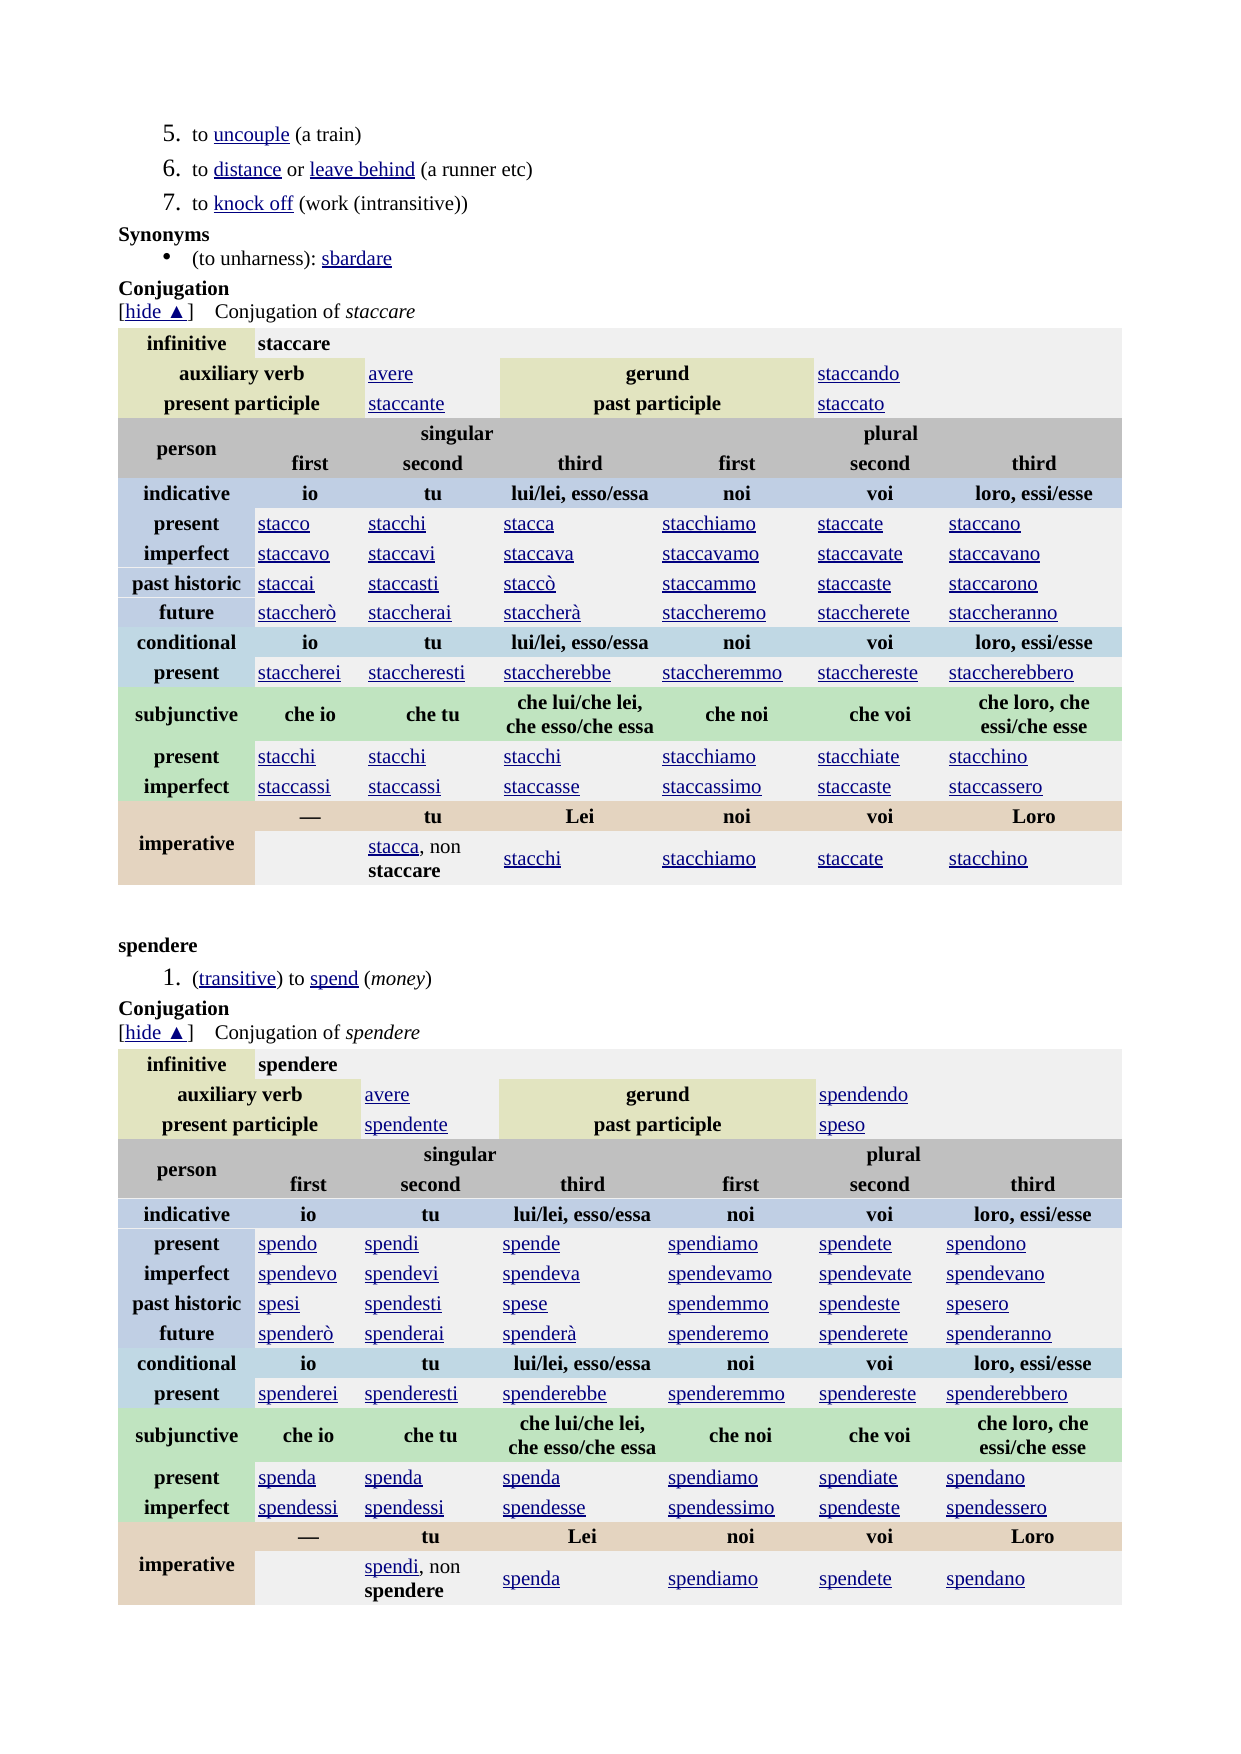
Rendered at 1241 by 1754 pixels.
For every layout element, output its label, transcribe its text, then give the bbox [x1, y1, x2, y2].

table_cell voi [816, 1199, 943, 1228]
table_cell loro, essi/esse [943, 1199, 1122, 1228]
table_cell spenda [255, 1462, 361, 1492]
table_cell staccheremmo [659, 657, 814, 687]
table_cell imperfect [118, 771, 255, 801]
table_cell stacchi [365, 741, 500, 771]
table_cell staccherei [255, 657, 365, 687]
table_cell spendemmo [665, 1288, 816, 1318]
table_cell spendevamo [665, 1258, 816, 1288]
table_cell spenda [499, 1551, 665, 1605]
table_cell stacchi [500, 831, 659, 885]
table_cell io [255, 1348, 361, 1378]
table_cell spendi, non spendere [361, 1551, 499, 1605]
table_cell staccarono [946, 568, 1122, 597]
table_cell noi [665, 1348, 816, 1378]
table_cell third [500, 448, 659, 478]
table_cell spesi [255, 1288, 361, 1318]
table_cell noi [665, 1522, 816, 1551]
subtitle Conjugation [118, 275, 1122, 299]
table_cell spendiamo [665, 1229, 816, 1258]
table_cell spendesse [499, 1492, 665, 1522]
table_cell lui/lei, esso/essa [500, 478, 659, 508]
text [hide ▲] Conjugation of staccare [118, 299, 1122, 323]
table_cell indicative [118, 478, 255, 508]
table_cell plural [665, 1139, 1122, 1169]
table_cell spende [499, 1229, 665, 1258]
table_header [361, 1049, 499, 1079]
table_cell present [118, 508, 255, 538]
table_cell spendiamo [665, 1462, 816, 1492]
table_cell che lui/che lei, che esso/che essa [499, 1408, 665, 1462]
table_cell spendevano [943, 1258, 1122, 1288]
table_cell gerund [499, 1079, 816, 1109]
list (transitive) to spend (money) [162, 962, 1122, 990]
table_header [500, 328, 814, 358]
table_cell — [255, 801, 365, 831]
table_cell second [814, 448, 946, 478]
table_cell first [255, 448, 365, 478]
table_cell spendevo [255, 1258, 361, 1288]
table_cell spendono [943, 1229, 1122, 1258]
table_cell stacchiamo [659, 831, 814, 885]
table_cell spendessimo [665, 1492, 816, 1522]
list to uncouple (a train) [162, 118, 1122, 147]
table_cell third [943, 1169, 1122, 1198]
table_cell spendi [361, 1229, 499, 1258]
table_cell tu [361, 1522, 499, 1551]
table_cell lui/lei, esso/essa [500, 627, 659, 657]
table_cell second [816, 1169, 943, 1198]
table_cell staccherai [365, 598, 500, 627]
table_cell staccai [255, 568, 365, 597]
table_cell staccassero [946, 771, 1122, 801]
text [hide ▲] Conjugation of spendere [118, 1020, 1122, 1044]
table_cell Lei [499, 1522, 665, 1551]
table_cell noi [665, 1199, 816, 1228]
table_cell [255, 1551, 361, 1605]
table_cell staccassi [255, 771, 365, 801]
table_header [816, 1049, 1122, 1079]
table_cell first [255, 1169, 361, 1198]
table_cell staccavano [946, 538, 1122, 567]
table_cell staccante [365, 388, 500, 418]
table_cell spendendo [816, 1079, 1122, 1109]
table_cell spenderete [816, 1318, 943, 1348]
table_cell tu [361, 1348, 499, 1378]
table_cell auxiliary verb [118, 358, 365, 388]
table_cell staccheranno [946, 598, 1122, 627]
table_cell staccherebbe [500, 657, 659, 687]
table_cell che lui/che lei, che esso/che essa [500, 687, 659, 741]
table_cell staccato [814, 388, 1122, 418]
table_cell noi [659, 478, 814, 508]
table_cell stacchino [946, 741, 1122, 771]
table_cell che io [255, 687, 365, 741]
table_cell speso [816, 1109, 1122, 1139]
table_cell staccano [946, 508, 1122, 538]
table_cell staccherebbero [946, 657, 1122, 687]
table_cell future [118, 1318, 255, 1348]
table_cell staccammo [659, 568, 814, 597]
table_cell staccaste [814, 771, 946, 801]
table_cell spenderà [499, 1318, 665, 1348]
table_cell present [118, 1229, 255, 1258]
table_cell spenderai [361, 1318, 499, 1348]
table_cell loro, essi/esse [946, 627, 1122, 657]
table_cell staccherà [500, 598, 659, 627]
table_cell voi [814, 801, 946, 831]
table_cell plural [659, 418, 1122, 448]
table_cell noi [659, 801, 814, 831]
table_cell staccavo [255, 538, 365, 567]
table_cell spendano [943, 1462, 1122, 1492]
table_cell indicative [118, 1199, 255, 1228]
table_cell staccherò [255, 598, 365, 627]
table_cell stacca [500, 508, 659, 538]
text spendere [118, 933, 1122, 957]
table_cell staccavate [814, 538, 946, 567]
table_cell io [255, 478, 365, 508]
table_cell spendete [816, 1551, 943, 1605]
table_cell staccò [500, 568, 659, 597]
table_cell past historic [118, 1288, 255, 1318]
table_cell third [946, 448, 1122, 478]
table_cell spendevate [816, 1258, 943, 1288]
table_cell Loro [943, 1522, 1122, 1551]
table_cell spenda [499, 1462, 665, 1492]
table_cell loro, essi/esse [943, 1348, 1122, 1378]
table_cell stacca, non staccare [365, 831, 500, 885]
table_cell imperfect [118, 538, 255, 567]
table_cell past participle [500, 388, 814, 418]
table_cell spendente [361, 1109, 499, 1139]
list (to unharness): sbardare [162, 246, 1122, 271]
table_cell staccaste [814, 568, 946, 597]
table_cell [255, 831, 365, 885]
table_cell present [118, 657, 255, 687]
table_cell staccate [814, 508, 946, 538]
table_cell stacchiamo [659, 508, 814, 538]
table_cell — [255, 1522, 361, 1551]
table_cell stacchiamo [659, 741, 814, 771]
table_cell spendessero [943, 1492, 1122, 1522]
table_cell che noi [659, 687, 814, 741]
table_cell che voi [814, 687, 946, 741]
subtitle Synonyms [118, 222, 1122, 246]
table_cell stacchino [946, 831, 1122, 885]
table_cell Lei [500, 801, 659, 831]
table_cell che tu [365, 687, 500, 741]
table_header spendere [255, 1049, 361, 1079]
table_cell avere [365, 358, 500, 388]
table_cell past historic [118, 568, 255, 597]
table_cell staccherete [814, 598, 946, 627]
table_cell present [118, 1462, 255, 1492]
table_cell lui/lei, esso/essa [499, 1199, 665, 1228]
table_cell spenderanno [943, 1318, 1122, 1348]
table_cell spenderesti [361, 1378, 499, 1408]
table_cell imperative [118, 1522, 255, 1605]
table_cell subjunctive [118, 687, 255, 741]
table_cell tu [365, 478, 500, 508]
table_cell spese [499, 1288, 665, 1318]
table_cell gerund [500, 358, 814, 388]
table_cell first [659, 448, 814, 478]
table_cell lui/lei, esso/essa [499, 1348, 665, 1378]
table_cell second [365, 448, 500, 478]
table_cell tu [361, 1199, 499, 1228]
table_cell io [255, 1199, 361, 1228]
table_cell spendeste [816, 1492, 943, 1522]
table_cell spesero [943, 1288, 1122, 1318]
table_cell future [118, 598, 255, 627]
table_cell staccasti [365, 568, 500, 597]
table_cell spendeva [499, 1258, 665, 1288]
table_cell che loro, che essi/che esse [946, 687, 1122, 741]
table_cell loro, essi/esse [946, 478, 1122, 508]
table_cell spendesti [361, 1288, 499, 1318]
table_cell voi [816, 1348, 943, 1378]
table_cell voi [814, 627, 946, 657]
table_header [365, 328, 500, 358]
table_cell present [118, 1378, 255, 1408]
table_cell spendo [255, 1229, 361, 1258]
table_cell che tu [361, 1408, 499, 1462]
table_header infinitive [118, 1049, 255, 1079]
table_cell imperative [118, 801, 255, 885]
table_cell stacchiate [814, 741, 946, 771]
table_cell imperfect [118, 1258, 255, 1288]
table_cell past participle [499, 1109, 816, 1139]
table_cell singular [255, 418, 659, 448]
table_cell che io [255, 1408, 361, 1462]
table_cell spenda [361, 1462, 499, 1492]
table_cell spenderebbe [499, 1378, 665, 1408]
table_cell staccava [500, 538, 659, 567]
table_cell che noi [665, 1408, 816, 1462]
table_header staccare [255, 328, 365, 358]
table_cell avere [361, 1079, 499, 1109]
table_cell noi [659, 627, 814, 657]
table_cell singular [255, 1139, 665, 1169]
table_cell subjunctive [118, 1408, 255, 1462]
table_cell person [118, 1139, 255, 1198]
table_cell conditional [118, 627, 255, 657]
table_cell staccassi [365, 771, 500, 801]
table_cell staccasse [500, 771, 659, 801]
table_cell spenderei [255, 1378, 361, 1408]
list to knock off (work (intransitive)) [162, 187, 1122, 216]
table_header [499, 1049, 816, 1079]
table_cell spendereste [816, 1378, 943, 1408]
table_cell staccheremo [659, 598, 814, 627]
table_cell conditional [118, 1348, 255, 1378]
table_cell spenderebbero [943, 1378, 1122, 1408]
table_cell stacchi [255, 741, 365, 771]
table_cell staccheresti [365, 657, 500, 687]
table_header [814, 328, 1122, 358]
table_cell spendevi [361, 1258, 499, 1288]
table_cell voi [816, 1522, 943, 1551]
table_cell staccavamo [659, 538, 814, 567]
table_cell staccando [814, 358, 1122, 388]
table_cell voi [814, 478, 946, 508]
table_cell auxiliary verb [118, 1079, 361, 1109]
table_cell spendano [943, 1551, 1122, 1605]
table_cell tu [365, 627, 500, 657]
table_cell person [118, 418, 255, 478]
table_cell staccassimo [659, 771, 814, 801]
table_cell stacchi [500, 741, 659, 771]
table_cell spenderemo [665, 1318, 816, 1348]
list to distance or leave behind (a runner etc) [162, 153, 1122, 181]
table_cell spendeste [816, 1288, 943, 1318]
table_cell present [118, 741, 255, 771]
table_cell che loro, che essi/che esse [943, 1408, 1122, 1462]
subtitle Conjugation [118, 996, 1122, 1020]
table_cell spendessi [255, 1492, 361, 1522]
table_cell spendete [816, 1229, 943, 1258]
table_cell spenderò [255, 1318, 361, 1348]
table_cell spendiamo [665, 1551, 816, 1605]
table_header infinitive [118, 328, 255, 358]
table_cell tu [365, 801, 500, 831]
table_cell spendiate [816, 1462, 943, 1492]
table_cell Loro [946, 801, 1122, 831]
table_cell staccavi [365, 538, 500, 567]
table_cell stacchereste [814, 657, 946, 687]
table_cell stacco [255, 508, 365, 538]
table_cell stacchi [365, 508, 500, 538]
table_cell present participle [118, 388, 365, 418]
table_cell present participle [118, 1109, 361, 1139]
table_cell io [255, 627, 365, 657]
table_cell imperfect [118, 1492, 255, 1522]
table_cell second [361, 1169, 499, 1198]
table_cell third [499, 1169, 665, 1198]
table_cell che voi [816, 1408, 943, 1462]
table_cell spenderemmo [665, 1378, 816, 1408]
table_cell first [665, 1169, 816, 1198]
table_cell staccate [814, 831, 946, 885]
table_cell spendessi [361, 1492, 499, 1522]
